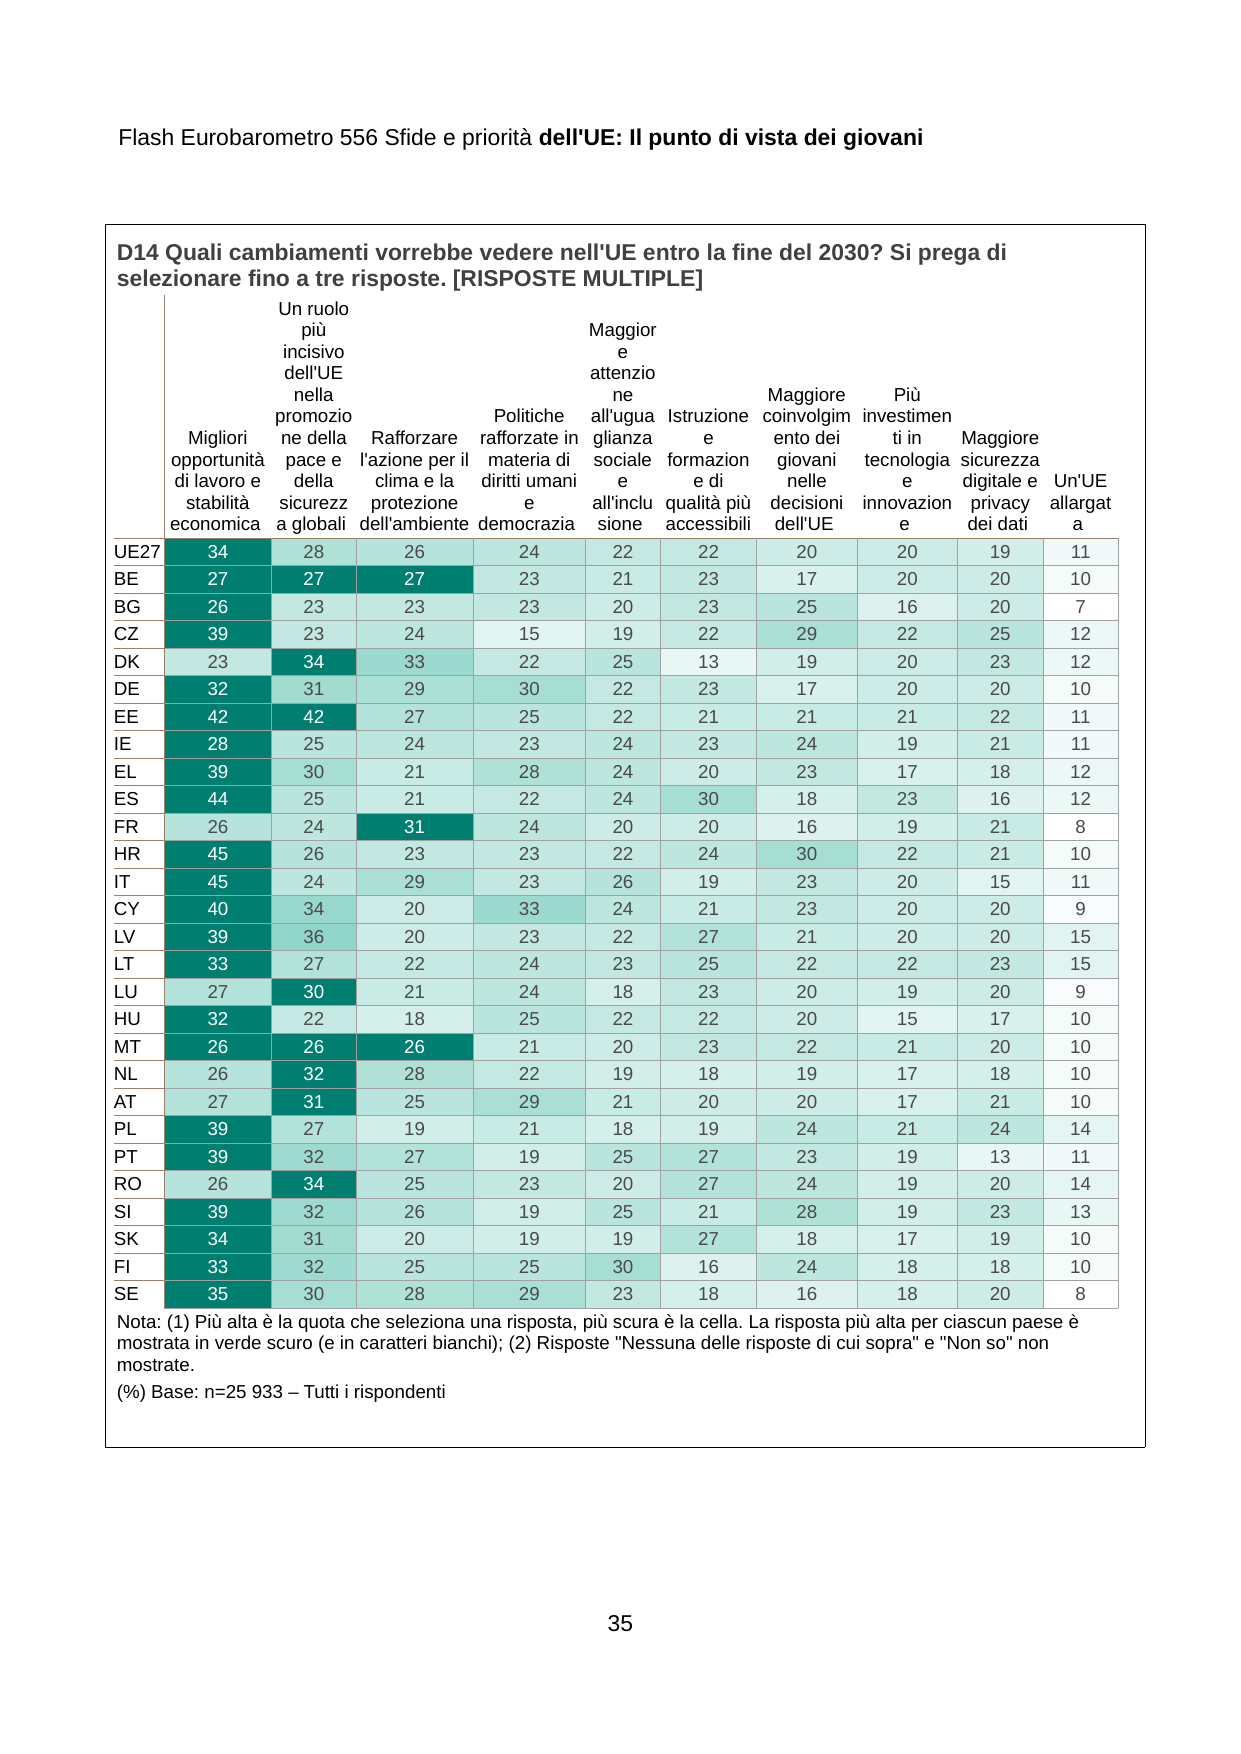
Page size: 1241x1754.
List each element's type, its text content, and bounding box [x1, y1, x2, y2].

table_cell 24 [474, 979, 585, 1005]
table_cell 21 [586, 566, 660, 593]
table_cell 11 [1044, 869, 1118, 895]
table_cell CZ [114, 621, 164, 648]
table_cell 26 [165, 1061, 271, 1088]
table_cell 31 [272, 1226, 356, 1253]
table_cell 24 [958, 1116, 1043, 1143]
table_cell 24 [272, 814, 356, 840]
table_cell 36 [272, 924, 356, 950]
table_cell 20 [586, 594, 660, 620]
table_cell 25 [357, 1171, 473, 1198]
table_cell SI [114, 1199, 164, 1225]
table_cell MT [114, 1034, 164, 1060]
table_cell 22 [586, 676, 660, 703]
table_cell 19 [661, 869, 756, 895]
table_cell 20 [958, 594, 1043, 620]
table_cell 20 [858, 869, 957, 895]
table_cell 26 [165, 1034, 271, 1060]
table_cell 29 [357, 676, 473, 703]
table_cell 39 [165, 759, 271, 785]
table_cell 24 [474, 539, 585, 565]
table_cell 19 [757, 1061, 857, 1088]
table_cell 10 [1044, 841, 1118, 868]
table_cell NL [114, 1061, 164, 1088]
table_cell 14 [1044, 1116, 1118, 1143]
table_cell 19 [858, 1144, 957, 1170]
table_cell 20 [958, 1281, 1043, 1308]
table_cell 34 [165, 539, 271, 565]
table_cell 42 [272, 704, 356, 730]
table_cell 24 [474, 951, 585, 978]
table_cell 22 [661, 539, 756, 565]
table_cell 23 [661, 979, 756, 1005]
table_cell 19 [858, 1199, 957, 1225]
table_cell 23 [474, 566, 585, 593]
table_cell 18 [858, 1281, 957, 1308]
table_cell IE [114, 731, 164, 758]
table_cell 23 [661, 566, 756, 593]
table_cell 20 [357, 924, 473, 950]
table_cell 28 [357, 1281, 473, 1308]
table_cell 10 [1044, 1061, 1118, 1088]
table_cell 20 [858, 649, 957, 675]
table_cell 28 [272, 539, 356, 565]
table_cell 25 [357, 1089, 473, 1115]
table_cell 20 [958, 676, 1043, 703]
table_cell 20 [958, 1171, 1043, 1198]
table_cell 30 [757, 841, 857, 868]
table_cell 34 [272, 896, 356, 923]
table_cell 29 [357, 869, 473, 895]
table_cell HR [114, 841, 164, 868]
table_cell 15 [474, 621, 585, 648]
table_cell 19 [586, 1226, 660, 1253]
table_cell 20 [357, 896, 473, 923]
table_cell LU [114, 979, 164, 1005]
table_cell 23 [661, 676, 756, 703]
table_cell 32 [165, 676, 271, 703]
table_cell 21 [661, 704, 756, 730]
table_cell 28 [474, 759, 585, 785]
table_cell 39 [165, 1144, 271, 1170]
table_cell 39 [165, 1116, 271, 1143]
table_cell 26 [165, 1171, 271, 1198]
table_cell 11 [1044, 539, 1118, 565]
table_cell 16 [661, 1254, 756, 1280]
table_cell 22 [661, 621, 756, 648]
table_cell Maggiore coinvolgimento dei giovani nelle decisioni dell'UE [756, 295, 857, 538]
table_cell 32 [272, 1199, 356, 1225]
table_cell 20 [661, 814, 756, 840]
table_cell PL [114, 1116, 164, 1143]
table_cell 19 [474, 1199, 585, 1225]
table_cell 23 [757, 869, 857, 895]
table_cell 27 [165, 979, 271, 1005]
table_cell 22 [586, 1006, 660, 1033]
table_cell 21 [357, 786, 473, 813]
table_cell 30 [474, 676, 585, 703]
table_cell 40 [165, 896, 271, 923]
table_cell 28 [757, 1199, 857, 1225]
table_cell 21 [757, 704, 857, 730]
table_cell 23 [958, 951, 1043, 978]
table_cell 22 [586, 539, 660, 565]
table_cell 34 [272, 649, 356, 675]
table_cell 22 [757, 951, 857, 978]
table_cell 25 [586, 1199, 660, 1225]
table_cell 20 [958, 979, 1043, 1005]
table_cell 22 [357, 951, 473, 978]
table_cell 11 [1044, 1144, 1118, 1170]
table_cell 24 [586, 896, 660, 923]
table_cell 39 [165, 621, 271, 648]
table_cell 22 [661, 1006, 756, 1033]
table_cell PT [114, 1144, 164, 1170]
table_cell 21 [357, 979, 473, 1005]
table_cell 22 [272, 1006, 356, 1033]
table_cell RO [114, 1171, 164, 1198]
table_cell 16 [757, 1281, 857, 1308]
table_cell 33 [165, 951, 271, 978]
table_cell 33 [165, 1254, 271, 1280]
table_cell 19 [474, 1226, 585, 1253]
table_cell Rafforzare l'azione per il clima e la protezione dell'ambiente [356, 295, 473, 538]
table_cell 21 [958, 841, 1043, 868]
table_cell 23 [474, 841, 585, 868]
table_cell Più investimenti in tecnologia e innovazione [857, 295, 957, 538]
table_cell 12 [1044, 649, 1118, 675]
table_cell 23 [958, 1199, 1043, 1225]
table_cell 17 [858, 1061, 957, 1088]
table_cell 24 [661, 841, 756, 868]
table_cell 19 [757, 649, 857, 675]
table_cell 24 [474, 814, 585, 840]
table_cell 27 [165, 1089, 271, 1115]
table_cell 18 [661, 1281, 756, 1308]
table_cell 30 [272, 759, 356, 785]
table_cell 23 [357, 594, 473, 620]
table_cell 27 [272, 566, 356, 593]
table_cell 17 [757, 566, 857, 593]
table_cell 45 [165, 869, 271, 895]
table_cell 20 [661, 1089, 756, 1115]
table_cell 16 [958, 786, 1043, 813]
table_cell 10 [1044, 676, 1118, 703]
table_cell UE27 [114, 539, 164, 565]
table_cell 20 [858, 566, 957, 593]
table_cell 20 [958, 924, 1043, 950]
table_cell 32 [165, 1006, 271, 1033]
table_cell 24 [586, 731, 660, 758]
table_cell Istruzione e formazione di qualità più accessibili [660, 295, 756, 538]
table_cell EE [114, 704, 164, 730]
table_header [1043, 233, 1118, 294]
table_cell 19 [586, 621, 660, 648]
table_cell 20 [757, 1006, 857, 1033]
table_cell 18 [958, 1254, 1043, 1280]
table_cell 19 [586, 1061, 660, 1088]
table_cell 20 [357, 1226, 473, 1253]
table_cell 24 [757, 1254, 857, 1280]
table_cell 18 [858, 1254, 957, 1280]
table_cell 26 [586, 869, 660, 895]
table_cell Politiche rafforzate in materia di diritti umani e democrazia [473, 295, 585, 538]
table_cell 24 [357, 731, 473, 758]
table_cell 10 [1044, 1089, 1118, 1115]
table_cell 23 [757, 896, 857, 923]
table_cell 19 [958, 1226, 1043, 1253]
table_cell 30 [272, 1281, 356, 1308]
table_cell 10 [1044, 1254, 1118, 1280]
table_cell 18 [586, 979, 660, 1005]
table_cell 21 [474, 1034, 585, 1060]
table_cell Maggiore attenzione all'uguaglianza sociale e all'inclusione [585, 295, 660, 538]
table_cell 35 [165, 1281, 271, 1308]
table_cell 29 [474, 1089, 585, 1115]
table_cell 31 [272, 676, 356, 703]
table_cell 18 [586, 1116, 660, 1143]
table_cell 23 [661, 731, 756, 758]
table_cell 23 [474, 1171, 585, 1198]
table_cell IT [114, 869, 164, 895]
table_cell 12 [1044, 621, 1118, 648]
table_cell 18 [757, 1226, 857, 1253]
table_cell 20 [858, 896, 957, 923]
table_cell 42 [165, 704, 271, 730]
table_cell 21 [586, 1089, 660, 1115]
table_cell 18 [958, 759, 1043, 785]
table_cell 17 [858, 759, 957, 785]
table_cell 9 [1044, 979, 1118, 1005]
table_cell 45 [165, 841, 271, 868]
table_cell 21 [661, 896, 756, 923]
table_cell 27 [661, 924, 756, 950]
table_cell 11 [1044, 704, 1118, 730]
table_cell 18 [661, 1061, 756, 1088]
table_cell BG [114, 594, 164, 620]
table_cell 18 [958, 1061, 1043, 1088]
table_cell 27 [661, 1144, 756, 1170]
table_cell 12 [1044, 786, 1118, 813]
table_cell 11 [1044, 731, 1118, 758]
table_cell 23 [661, 594, 756, 620]
table_cell 20 [757, 539, 857, 565]
table_cell 32 [272, 1061, 356, 1088]
table_cell 24 [357, 621, 473, 648]
table_cell 26 [165, 594, 271, 620]
table_cell 39 [165, 924, 271, 950]
table_cell 33 [357, 649, 473, 675]
table_cell 19 [858, 814, 957, 840]
table_cell ES [114, 786, 164, 813]
table_cell FR [114, 814, 164, 840]
table_cell SE [114, 1281, 164, 1308]
table_cell 22 [474, 649, 585, 675]
table_cell 23 [661, 1034, 756, 1060]
table_cell BE [114, 566, 164, 593]
table_cell 12 [1044, 759, 1118, 785]
table_cell HU [114, 1006, 164, 1033]
table_cell 25 [757, 594, 857, 620]
table_cell 20 [958, 566, 1043, 593]
table_cell 25 [474, 704, 585, 730]
table_cell 20 [858, 676, 957, 703]
table_cell 21 [958, 814, 1043, 840]
table_cell 10 [1044, 1006, 1118, 1033]
table_cell 24 [757, 1171, 857, 1198]
table_cell LV [114, 924, 164, 950]
table_cell 24 [272, 869, 356, 895]
table_cell 25 [474, 1254, 585, 1280]
table_cell 23 [272, 594, 356, 620]
table_cell 39 [165, 1199, 271, 1225]
table_cell [114, 295, 164, 538]
table_cell 7 [1044, 594, 1118, 620]
table_cell 23 [586, 951, 660, 978]
table_cell 23 [474, 594, 585, 620]
table_cell Maggiore sicurezza digitale e privacy dei dati [957, 295, 1043, 538]
table_cell 10 [1044, 566, 1118, 593]
table_cell 13 [661, 649, 756, 675]
table_cell 22 [474, 1061, 585, 1088]
table_cell 27 [272, 1116, 356, 1143]
table_cell LT [114, 951, 164, 978]
table_cell 16 [858, 594, 957, 620]
table_cell 19 [661, 1116, 756, 1143]
table_cell CY [114, 896, 164, 923]
table_cell 25 [958, 621, 1043, 648]
table_cell 22 [858, 621, 957, 648]
table_cell 20 [757, 1089, 857, 1115]
table_cell FI [114, 1254, 164, 1280]
table_cell 22 [858, 841, 957, 868]
table_cell 21 [757, 924, 857, 950]
table_cell 31 [272, 1089, 356, 1115]
table_cell SK [114, 1226, 164, 1253]
table_cell 23 [474, 731, 585, 758]
table_cell 15 [1044, 951, 1118, 978]
table_cell 9 [1044, 896, 1118, 923]
table_cell 20 [586, 1034, 660, 1060]
table_cell 28 [165, 731, 271, 758]
table_cell DE [114, 676, 164, 703]
table_cell 19 [858, 1171, 957, 1198]
table_cell 26 [272, 1034, 356, 1060]
table_cell 24 [586, 786, 660, 813]
table_cell 16 [757, 814, 857, 840]
table_cell 21 [357, 759, 473, 785]
table_cell 14 [1044, 1171, 1118, 1198]
table_cell 19 [858, 979, 957, 1005]
table_cell 21 [858, 1116, 957, 1143]
table_cell 23 [357, 841, 473, 868]
table_cell 22 [858, 951, 957, 978]
table_cell 31 [357, 814, 473, 840]
table_cell 22 [757, 1034, 857, 1060]
table_cell 25 [474, 1006, 585, 1033]
table_cell 24 [757, 1116, 857, 1143]
table_cell 21 [474, 1116, 585, 1143]
table_cell 15 [958, 869, 1043, 895]
table_cell 19 [858, 731, 957, 758]
table_cell 13 [1044, 1199, 1118, 1225]
table_cell Nota: (1) Più alta è la quota che seleziona una risposta, più scura è la cella. La risposta più alta per ciascun paese è mostrata in verde scuro (e in caratteri bianchi); (2) Risposte "Nessuna delle risposte di cui sopra" e "Non so" non mostrate. [114, 1308, 1118, 1378]
table_cell Un'UE allargata [1043, 295, 1118, 538]
table_cell 25 [586, 649, 660, 675]
table_cell 27 [165, 566, 271, 593]
table_cell 18 [357, 1006, 473, 1033]
table_cell 10 [1044, 1226, 1118, 1253]
table_cell 21 [858, 704, 957, 730]
table_cell 25 [272, 731, 356, 758]
table_cell 8 [1044, 1281, 1118, 1308]
table_cell 27 [661, 1226, 756, 1253]
table_cell 10 [1044, 1034, 1118, 1060]
table_cell 22 [474, 786, 585, 813]
table_cell 21 [958, 1089, 1043, 1115]
table_cell 20 [958, 1034, 1043, 1060]
table_cell 23 [757, 1144, 857, 1170]
table_cell 22 [586, 704, 660, 730]
table_cell 30 [586, 1254, 660, 1280]
table_cell 20 [661, 759, 756, 785]
table_cell 18 [757, 786, 857, 813]
table_cell 29 [474, 1281, 585, 1308]
table_cell 30 [272, 979, 356, 1005]
table_cell 21 [661, 1199, 756, 1225]
table_cell 30 [661, 786, 756, 813]
table_cell 20 [858, 924, 957, 950]
table_cell 26 [357, 1034, 473, 1060]
table_cell 20 [586, 814, 660, 840]
table_cell 20 [958, 896, 1043, 923]
table_cell 26 [357, 539, 473, 565]
table_cell 26 [357, 1199, 473, 1225]
table_cell 21 [858, 1034, 957, 1060]
table_cell Migliori opportunità di lavoro e stabilità economica [165, 295, 271, 538]
table_cell 17 [858, 1226, 957, 1253]
table_cell 27 [357, 704, 473, 730]
table_cell 23 [757, 759, 857, 785]
table_cell 8 [1044, 814, 1118, 840]
table_cell 13 [958, 1144, 1043, 1170]
table_cell 44 [165, 786, 271, 813]
table_cell 19 [958, 539, 1043, 565]
table_cell 34 [272, 1171, 356, 1198]
table_cell 22 [586, 841, 660, 868]
table_cell 20 [757, 979, 857, 1005]
table_cell 32 [272, 1144, 356, 1170]
table_cell 23 [958, 649, 1043, 675]
table_cell 17 [757, 676, 857, 703]
table_cell EL [114, 759, 164, 785]
table_cell 15 [858, 1006, 957, 1033]
table_cell 28 [357, 1061, 473, 1088]
table_cell Un ruolo più incisivo dell'UE nella promozione della pace e della sicurezza globali [271, 295, 356, 538]
table_cell 19 [474, 1144, 585, 1170]
table_cell 20 [586, 1171, 660, 1198]
table_cell 20 [858, 539, 957, 565]
table_cell 22 [958, 704, 1043, 730]
table_cell 33 [474, 896, 585, 923]
table_cell DK [114, 649, 164, 675]
table_cell 26 [272, 841, 356, 868]
table_cell 23 [586, 1281, 660, 1308]
table_cell 24 [586, 759, 660, 785]
table_cell 23 [272, 621, 356, 648]
table_cell 23 [474, 869, 585, 895]
table_cell 27 [357, 1144, 473, 1170]
table_cell 27 [357, 566, 473, 593]
table_cell 23 [474, 924, 585, 950]
table_cell AT [114, 1089, 164, 1115]
table_cell 25 [272, 786, 356, 813]
table_cell 32 [272, 1254, 356, 1280]
table_cell 24 [757, 731, 857, 758]
table_cell 23 [165, 649, 271, 675]
table_cell 25 [586, 1144, 660, 1170]
table_cell 27 [661, 1171, 756, 1198]
table_cell 27 [272, 951, 356, 978]
table_cell 26 [165, 814, 271, 840]
table_cell 25 [661, 951, 756, 978]
table_cell 29 [757, 621, 857, 648]
table_cell (%) Base: n=25 933 – Tutti i rispondenti [114, 1378, 1118, 1406]
table_header D14 Quali cambiamenti vorrebbe vedere nell'UE entro la fine del 2030? Si prega di selezionare fino a tre risposte. [RISPOSTE MULTIPLE] [114, 233, 1043, 294]
table_cell 22 [586, 924, 660, 950]
table_cell 23 [858, 786, 957, 813]
table_cell 21 [958, 731, 1043, 758]
table_cell 19 [357, 1116, 473, 1143]
table_cell 34 [165, 1226, 271, 1253]
table_cell 15 [1044, 924, 1118, 950]
table_cell 17 [858, 1089, 957, 1115]
table_cell 25 [357, 1254, 473, 1280]
table_cell 17 [958, 1006, 1043, 1033]
